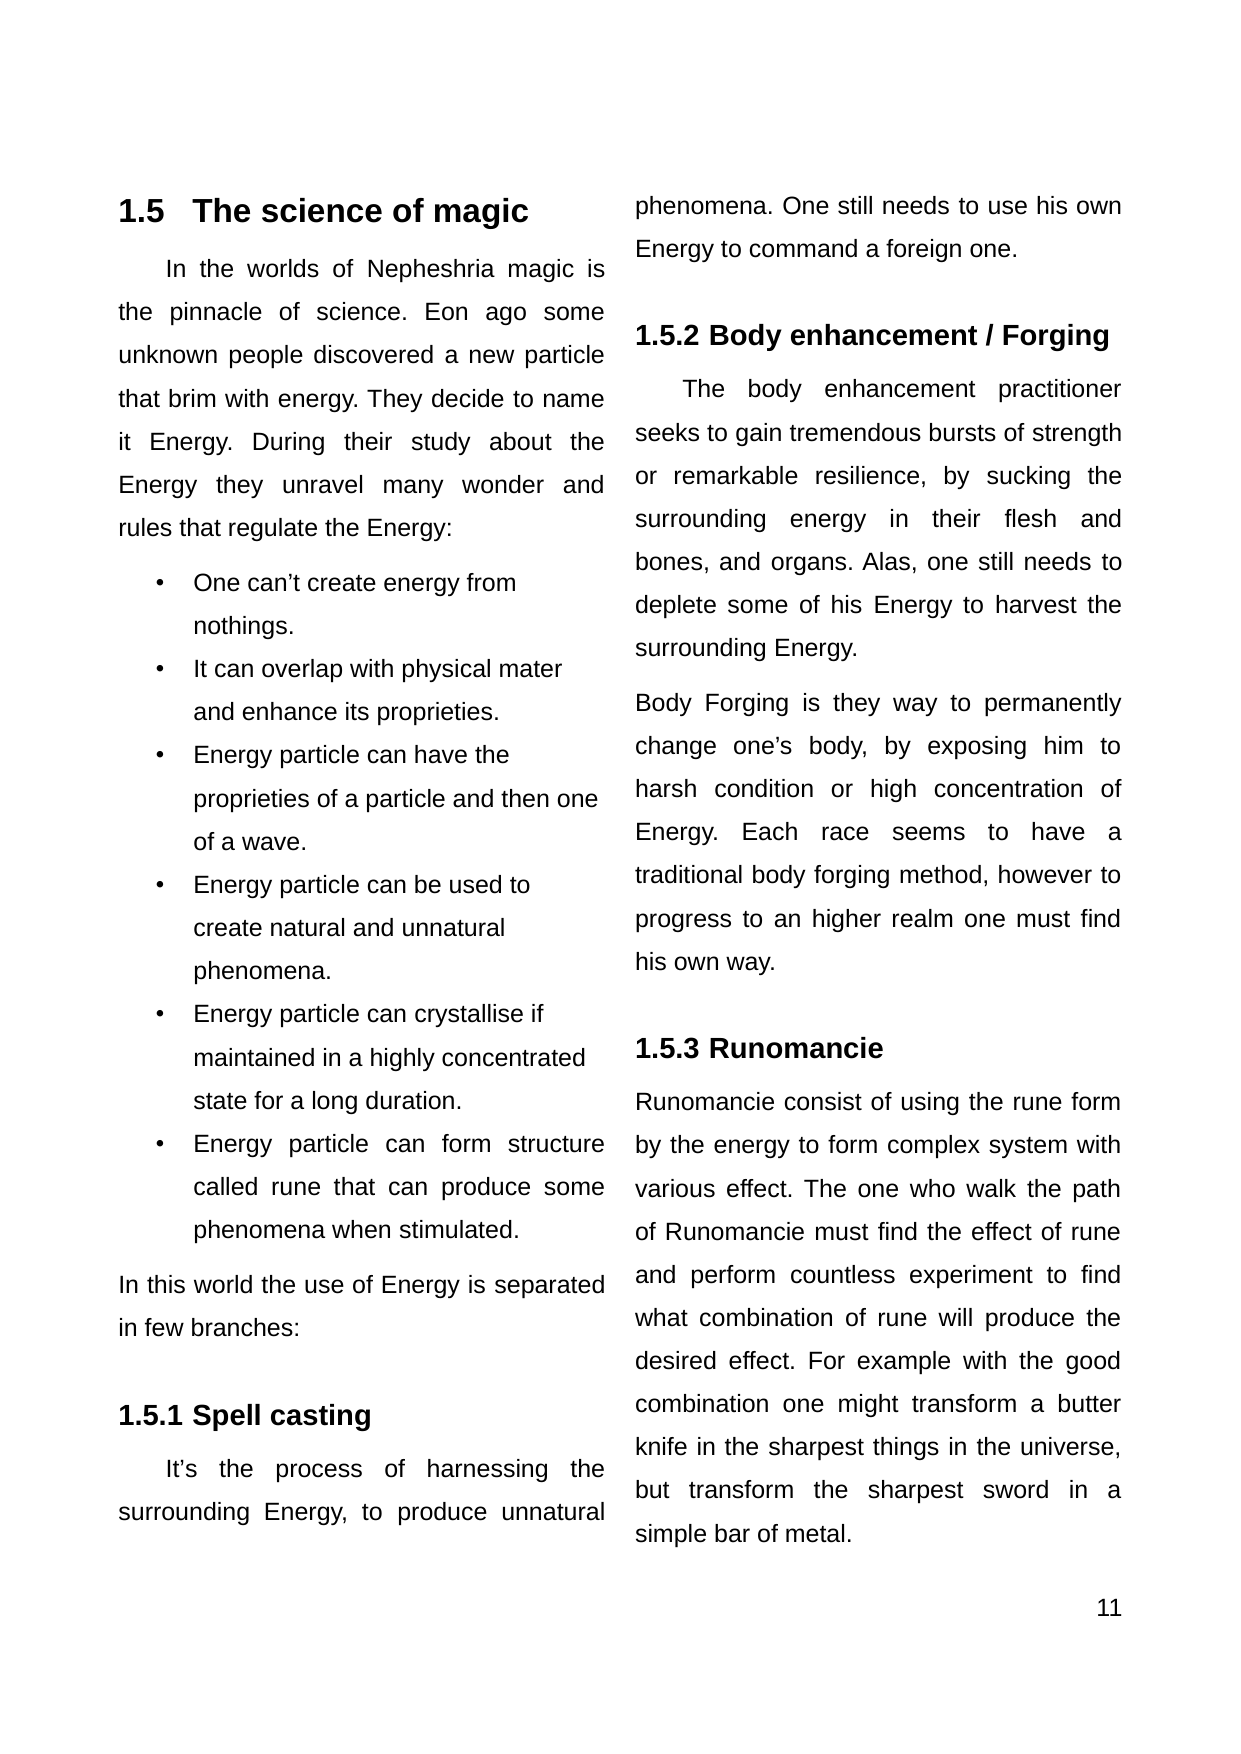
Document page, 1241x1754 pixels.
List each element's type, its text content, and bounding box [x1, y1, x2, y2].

list Energy particle can have the proprieties of a particle and then one of a wave. [156, 741, 605, 856]
text It’s the process of harnessing the surrounding Energy, to produce unnatural [118, 1454, 605, 1526]
subtitle The science of magic [118, 191, 605, 229]
subtitle Spell casting [118, 1398, 605, 1431]
text Body Forging is they way to permanently change one’s body, by exposing him to harsh condition or high concentration of Energy. Each race seems to have a traditional body forging method, however to progress to an higher realm one must find his own way. [635, 688, 1122, 976]
list Energy particle can crystallise if maintained in a highly concentrated state for a long duration. [156, 999, 605, 1114]
subtitle Runomancie [635, 1031, 1122, 1065]
list Energy particle can form structure called rune that can produce some phenomena when stimulated. [156, 1129, 605, 1244]
list It can overlap with physical mater and enhance its proprieties. [156, 654, 605, 726]
text phenomena. One still needs to use his own Energy to command a foreign one. [635, 191, 1122, 262]
text Runomancie consist of using the rune form by the energy to form complex system with various effect. The one who walk the path of Runomancie must find the effect of rune and perform countless experiment to find what combination of rune will produce the desired effect. For example with the good combination one might transform a butter knife in the sharpest things in the universe, but transform the sharpest sword in a simple bar of metal. [635, 1087, 1122, 1547]
text In this world the use of Energy is separated in few branches: [118, 1270, 605, 1342]
list One can’t create energy from nothings. [156, 568, 605, 640]
list Energy particle can be used to create natural and unnatural phenomena. [156, 870, 605, 985]
subtitle Body enhancement / Forging [635, 318, 1122, 352]
text The body enhancement practitioner seeks to gain tremendous bursts of strength or remarkable resilience, by sucking the surrounding energy in their flesh and bones, and organs. Alas, one still needs to deplete some of his Energy to harvest the surrounding Energy. [635, 374, 1122, 662]
text In the worlds of Nepheshria magic is the pinnacle of science. Eon ago some unknown people discovered a new particle that brim with energy. They decide to name it Energy. During their study about the Energy they unravel many wonder and rules that regulate the Energy: [118, 254, 605, 542]
